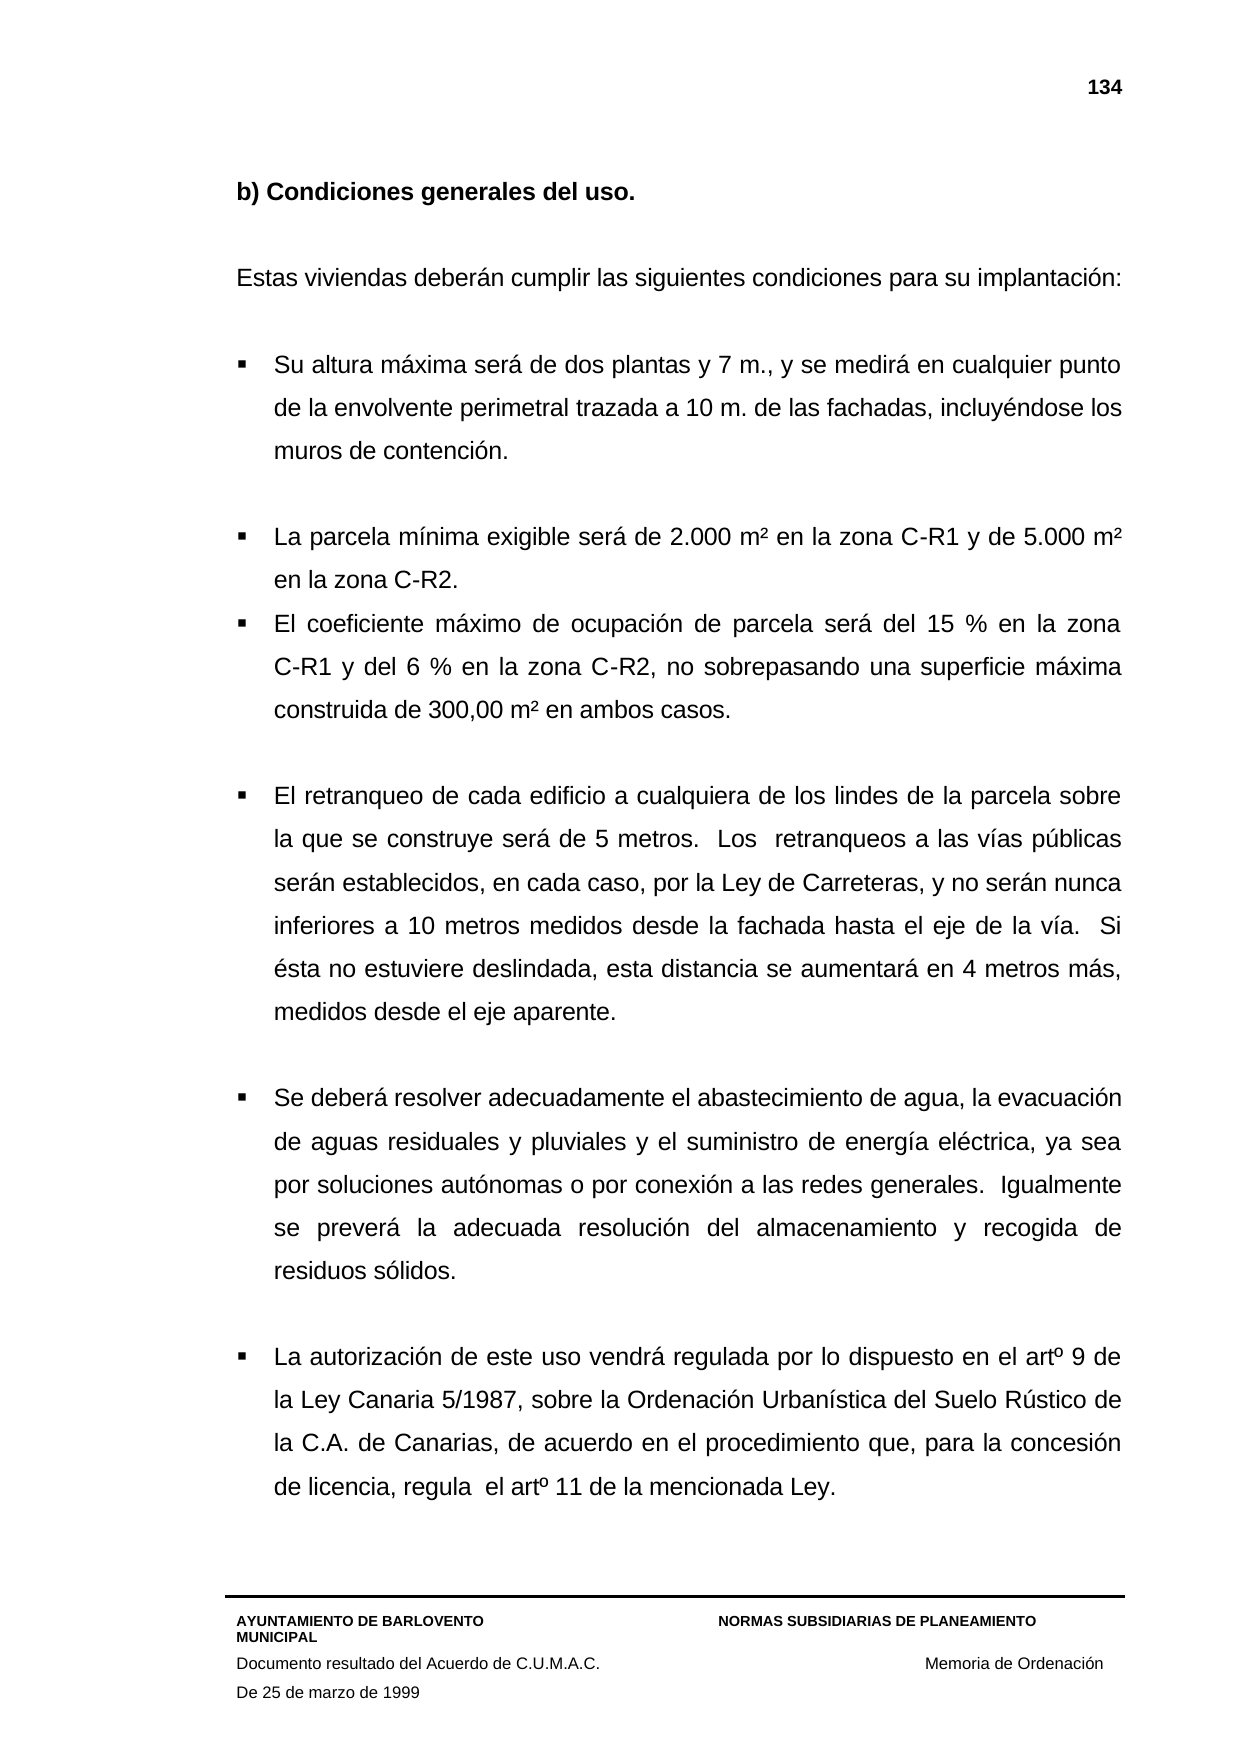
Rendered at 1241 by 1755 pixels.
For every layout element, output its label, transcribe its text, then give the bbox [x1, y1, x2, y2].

list Se deberá resolver adecuadamente el abastecimiento de agua, la evacuación de aguas residuales y pluviales y el suministro de energía eléctrica, ya sea por soluciones autónomas o por conexión a las redes generales. Igualmente se preverá la adecuada resolución del almacenamiento y recogida de residuos sólidos. [236, 1083, 1122, 1284]
list La autorización de este uso vendrá regulada por lo dispuesto en el artº 9 de la Ley Canaria 5/1987, sobre la Ordenación Urbanística del Suelo Rústico de la C.A. de Canarias, de acuerdo en el procedimiento que, para la concesión de licencia, regula el artº 11 de la mencionada Ley. [236, 1342, 1122, 1500]
list El coeficiente máximo de ocupación de parcela será del 15 % en la zona C‑R1 y del 6 % en la zona C‑R2, no sobrepasando una superficie máxima construida de 300,00 m² en ambos casos. [236, 609, 1122, 724]
text b) Condiciones generales del uso. [236, 177, 1122, 206]
list Su altura máxima será de dos plantas y 7 m., y se medirá en cualquier punto de la envolvente perimetral trazada a 10 m. de las fachadas, incluyéndose los muros de contención. [236, 350, 1122, 465]
list La parcela mínima exigible será de 2.000 m² en la zona C‑R1 y de 5.000 m² en la zona C‑R2. [236, 522, 1122, 594]
list El retranqueo de cada edificio a cualquiera de los lindes de la parcela sobre la que se construye será de 5 metros. Los retranqueos a las vías públicas serán establecidos, en cada caso, por la Ley de Carreteras, y no serán nunca inferiores a 10 metros medidos desde la fachada hasta el eje de la vía. Si ésta no estuviere deslindada, esta distancia se aumentará en 4 metros más, medidos desde el eje aparente. [236, 781, 1122, 1026]
text Estas viviendas deberán cumplir las siguientes condiciones para su implantación: [236, 263, 1122, 292]
